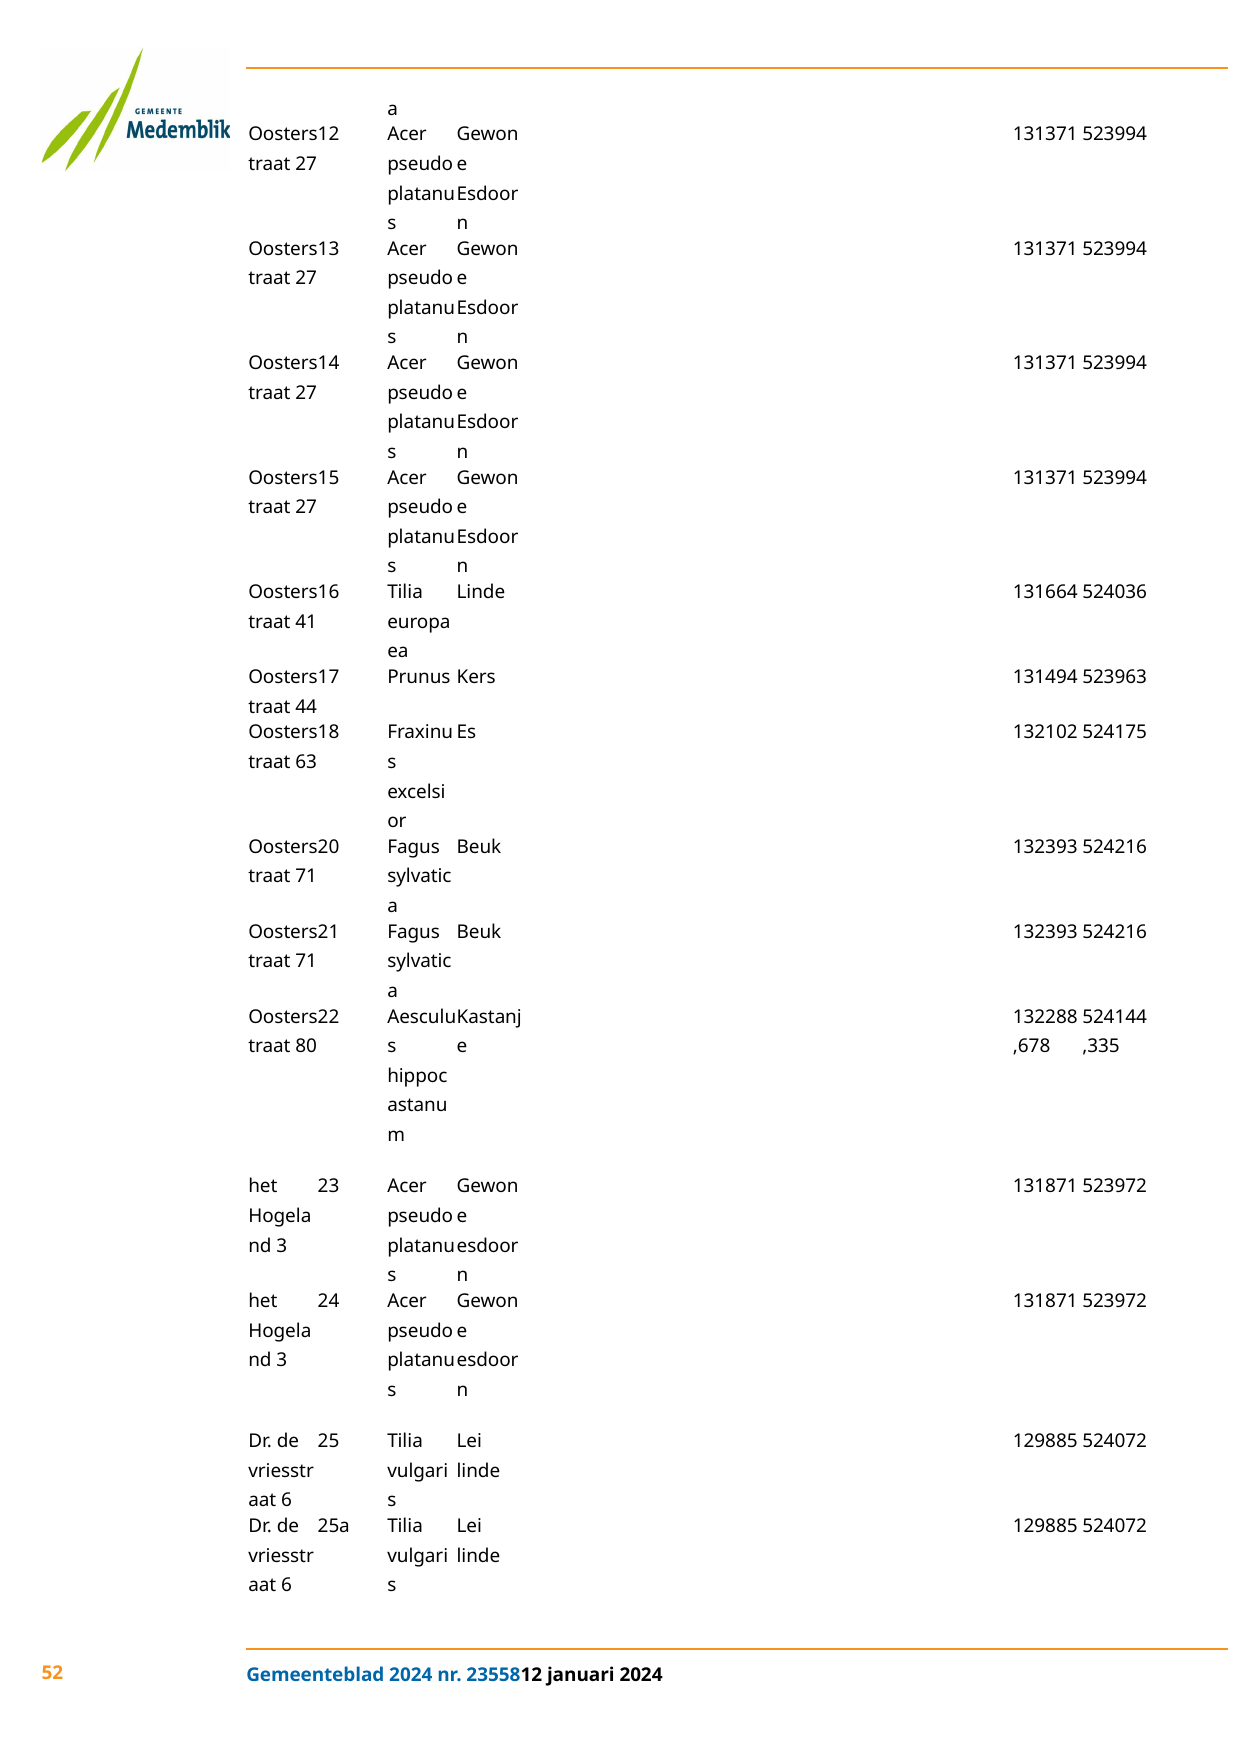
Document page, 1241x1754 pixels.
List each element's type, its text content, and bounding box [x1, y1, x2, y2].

table_cell [318, 1147, 387, 1173]
table_cell [735, 1147, 804, 1173]
table_cell [526, 1428, 596, 1512]
table_cell Oosterstraat 27 [248, 464, 317, 578]
table_cell Gewone Esdoorn [456, 350, 526, 464]
table_cell [1013, 95, 1082, 121]
table_cell 20 [318, 833, 387, 918]
table_cell [665, 1147, 734, 1173]
table_cell 21 [318, 918, 387, 1003]
table_cell [943, 1173, 1013, 1287]
table_cell [943, 1287, 1013, 1402]
table_cell [665, 918, 734, 1003]
table_cell [804, 663, 873, 719]
table_cell Lei linde [456, 1512, 526, 1597]
table_cell [526, 663, 596, 719]
table_cell [735, 464, 804, 578]
table_cell [596, 350, 665, 464]
table_cell [735, 350, 804, 464]
table_cell [943, 1402, 1013, 1427]
table_cell 24 [318, 1287, 387, 1402]
table_cell [665, 579, 734, 663]
table_cell [735, 121, 804, 235]
table_cell [804, 121, 873, 235]
table_cell 25a [318, 1512, 387, 1597]
table_cell [735, 1402, 804, 1427]
table_cell 523994 [1082, 235, 1152, 349]
table_cell Tilia vulgaris [387, 1428, 456, 1512]
table_cell Fagus sylvatica [387, 833, 456, 918]
table_cell [526, 235, 596, 349]
table_cell [943, 1512, 1013, 1597]
table_cell [735, 1428, 804, 1512]
table_cell Kers [456, 663, 526, 719]
table_cell [596, 1003, 665, 1147]
table_cell [665, 350, 734, 464]
table_cell [943, 918, 1013, 1003]
table_cell [735, 833, 804, 918]
table_cell 131371 [1013, 464, 1082, 578]
table_cell [735, 579, 804, 663]
table_cell [804, 1428, 873, 1512]
table_cell [874, 121, 943, 235]
table_cell [665, 1173, 734, 1287]
table_cell 129885 [1013, 1512, 1082, 1597]
table_cell [665, 1402, 734, 1427]
table_cell Fraxinus excelsior [387, 719, 456, 833]
table_cell a [387, 95, 456, 121]
table_cell Gewone esdoorn [456, 1173, 526, 1287]
table_cell [1013, 1147, 1082, 1173]
table_cell [804, 464, 873, 578]
table_cell Beuk [456, 918, 526, 1003]
table_cell [596, 663, 665, 719]
table_cell het Hogeland 3 [248, 1173, 317, 1287]
table_cell Acer pseudoplatanus [387, 1287, 456, 1402]
table_cell 131371 [1013, 235, 1082, 349]
table_cell Dr. de vriesstraat 6 [248, 1512, 317, 1597]
table_cell [526, 1003, 596, 1147]
table_cell 131371 [1013, 350, 1082, 464]
picture [41, 47, 231, 172]
table_cell [526, 719, 596, 833]
table_cell [526, 579, 596, 663]
table_cell [526, 464, 596, 578]
table_cell Dr. de vriesstraat 6 [248, 1428, 317, 1512]
table_cell [526, 918, 596, 1003]
table_cell [943, 235, 1013, 349]
table_cell 14 [318, 350, 387, 464]
table_cell [596, 464, 665, 578]
table_cell [874, 1428, 943, 1512]
table_cell [943, 579, 1013, 663]
table_cell [874, 1173, 943, 1287]
table_cell 132102 [1013, 719, 1082, 833]
table_cell [735, 663, 804, 719]
table_cell [874, 918, 943, 1003]
table_cell [1013, 1402, 1082, 1427]
table_cell Oosterstraat 44 [248, 663, 317, 719]
table_cell [526, 1402, 596, 1427]
table_cell [943, 121, 1013, 235]
table_cell [804, 350, 873, 464]
table_cell [596, 579, 665, 663]
table_cell [665, 1003, 734, 1147]
table_cell [804, 833, 873, 918]
table_cell 25 [318, 1428, 387, 1512]
table_cell [665, 95, 734, 121]
table_cell Acer pseudoplatanus [387, 464, 456, 578]
table_cell Tilia europaea [387, 579, 456, 663]
table_cell [596, 1402, 665, 1427]
table_cell [735, 1512, 804, 1597]
table_cell Oosterstraat 27 [248, 235, 317, 349]
table_cell 524036 [1082, 579, 1152, 663]
table_cell [318, 95, 387, 121]
table_cell [526, 350, 596, 464]
table_cell [1082, 1147, 1152, 1173]
table_cell Prunus [387, 663, 456, 719]
table_cell Oosterstraat 63 [248, 719, 317, 833]
table_cell [596, 918, 665, 1003]
table_cell [735, 95, 804, 121]
table_cell [874, 833, 943, 918]
table_cell 132393 [1013, 833, 1082, 918]
table_cell [665, 121, 734, 235]
table_cell 131871 [1013, 1173, 1082, 1287]
table_cell 132288,678 [1013, 1003, 1082, 1147]
table_cell Es [456, 719, 526, 833]
table_cell [526, 95, 596, 121]
table_cell [665, 464, 734, 578]
table_cell [804, 579, 873, 663]
table_cell [596, 1147, 665, 1173]
table_cell [943, 464, 1013, 578]
table_cell [735, 719, 804, 833]
table_cell Linde [456, 579, 526, 663]
table_cell [735, 235, 804, 349]
table_cell 12 [318, 121, 387, 235]
table_cell 22 [318, 1003, 387, 1147]
table_cell [596, 1428, 665, 1512]
table_cell [943, 95, 1013, 121]
table_cell [596, 235, 665, 349]
table_cell het Hogeland 3 [248, 1287, 317, 1402]
table_cell 524216 [1082, 833, 1152, 918]
table_cell Gewone Esdoorn [456, 464, 526, 578]
table_cell [665, 833, 734, 918]
table_cell Gewone esdoorn [456, 1287, 526, 1402]
table_cell [874, 235, 943, 349]
table_cell [456, 95, 526, 121]
table_cell 523994 [1082, 121, 1152, 235]
table_cell 16 [318, 579, 387, 663]
table_cell [1082, 95, 1152, 121]
table_cell [874, 719, 943, 833]
table_cell [943, 1003, 1013, 1147]
table_cell [804, 1287, 873, 1402]
table_cell [804, 235, 873, 349]
table_cell [596, 719, 665, 833]
table_cell [318, 1402, 387, 1427]
table_cell Aesculus hippocastanum [387, 1003, 456, 1147]
table_cell 524216 [1082, 918, 1152, 1003]
table_cell [248, 1147, 317, 1173]
table_cell [596, 1287, 665, 1402]
table_cell [943, 1147, 1013, 1173]
table_cell [804, 1003, 873, 1147]
table_cell [526, 121, 596, 235]
table_cell 23 [318, 1173, 387, 1287]
table_cell [248, 1402, 317, 1427]
table_cell [665, 235, 734, 349]
table_cell 17 [318, 663, 387, 719]
table_cell Oosterstraat 27 [248, 350, 317, 464]
table_cell [735, 1287, 804, 1402]
table_cell [874, 350, 943, 464]
table_cell [874, 95, 943, 121]
table_cell [596, 121, 665, 235]
table_cell 15 [318, 464, 387, 578]
table_cell 131871 [1013, 1287, 1082, 1402]
table_cell [735, 918, 804, 1003]
table_cell 524072 [1082, 1512, 1152, 1597]
table_cell 13 [318, 235, 387, 349]
table_cell 524072 [1082, 1428, 1152, 1512]
table_cell [943, 833, 1013, 918]
table_cell [874, 464, 943, 578]
table_cell [387, 1147, 456, 1173]
table_cell [804, 1147, 873, 1173]
table_cell [804, 95, 873, 121]
table_cell 131494 [1013, 663, 1082, 719]
table_cell 523994 [1082, 464, 1152, 578]
table_cell [596, 1173, 665, 1287]
table_cell [874, 663, 943, 719]
table_cell 132393 [1013, 918, 1082, 1003]
table_cell [596, 833, 665, 918]
table_cell [596, 95, 665, 121]
table_cell [735, 1173, 804, 1287]
table_cell [665, 663, 734, 719]
table_cell [874, 1287, 943, 1402]
table_cell Oosterstraat 27 [248, 121, 317, 235]
table_cell [943, 719, 1013, 833]
table_cell [943, 663, 1013, 719]
table_cell [665, 1512, 734, 1597]
table_cell [735, 1003, 804, 1147]
table_cell [387, 1402, 456, 1427]
table_cell [248, 95, 317, 121]
table_cell [596, 1512, 665, 1597]
table_cell [804, 719, 873, 833]
table_cell [804, 1402, 873, 1427]
table_cell [943, 350, 1013, 464]
table_cell Acer pseudoplatanus [387, 235, 456, 349]
table_cell [665, 1287, 734, 1402]
table_cell [526, 1173, 596, 1287]
table_cell Acer pseudoplatanus [387, 350, 456, 464]
table_cell Gewone Esdoorn [456, 235, 526, 349]
table_cell [526, 1512, 596, 1597]
table_cell [456, 1402, 526, 1427]
table_cell 131664 [1013, 579, 1082, 663]
table_cell Acer pseudoplatanus [387, 121, 456, 235]
table_cell Oosterstraat 80 [248, 1003, 317, 1147]
table_cell Fagus sylvatica [387, 918, 456, 1003]
table_cell 523963 [1082, 663, 1152, 719]
table_cell Acer pseudoplatanus [387, 1173, 456, 1287]
table_cell [943, 1428, 1013, 1512]
table_cell [874, 579, 943, 663]
table_cell [456, 1147, 526, 1173]
table_cell Lei linde [456, 1428, 526, 1512]
table_cell 524144,335 [1082, 1003, 1152, 1147]
table_cell Tilia vulgaris [387, 1512, 456, 1597]
table_cell [874, 1512, 943, 1597]
table_cell Oosterstraat 71 [248, 833, 317, 918]
table_cell Oosterstraat 41 [248, 579, 317, 663]
table_cell 18 [318, 719, 387, 833]
table_cell [526, 1147, 596, 1173]
table_cell Beuk [456, 833, 526, 918]
table_cell 131371 [1013, 121, 1082, 235]
table_cell [874, 1402, 943, 1427]
table_cell [804, 918, 873, 1003]
table_cell 129885 [1013, 1428, 1082, 1512]
table_cell [874, 1147, 943, 1173]
table_cell [804, 1512, 873, 1597]
table_cell [665, 719, 734, 833]
table_cell [1082, 1402, 1152, 1427]
table_cell [665, 1428, 734, 1512]
table_cell 523972 [1082, 1287, 1152, 1402]
table_cell 524175 [1082, 719, 1152, 833]
table_cell 523972 [1082, 1173, 1152, 1287]
table_cell Gewone Esdoorn [456, 121, 526, 235]
table_cell 523994 [1082, 350, 1152, 464]
table_cell [526, 1287, 596, 1402]
table_cell Kastanje [456, 1003, 526, 1147]
table_cell [526, 833, 596, 918]
table_cell Oosterstraat 71 [248, 918, 317, 1003]
table_cell [874, 1003, 943, 1147]
table_cell [804, 1173, 873, 1287]
